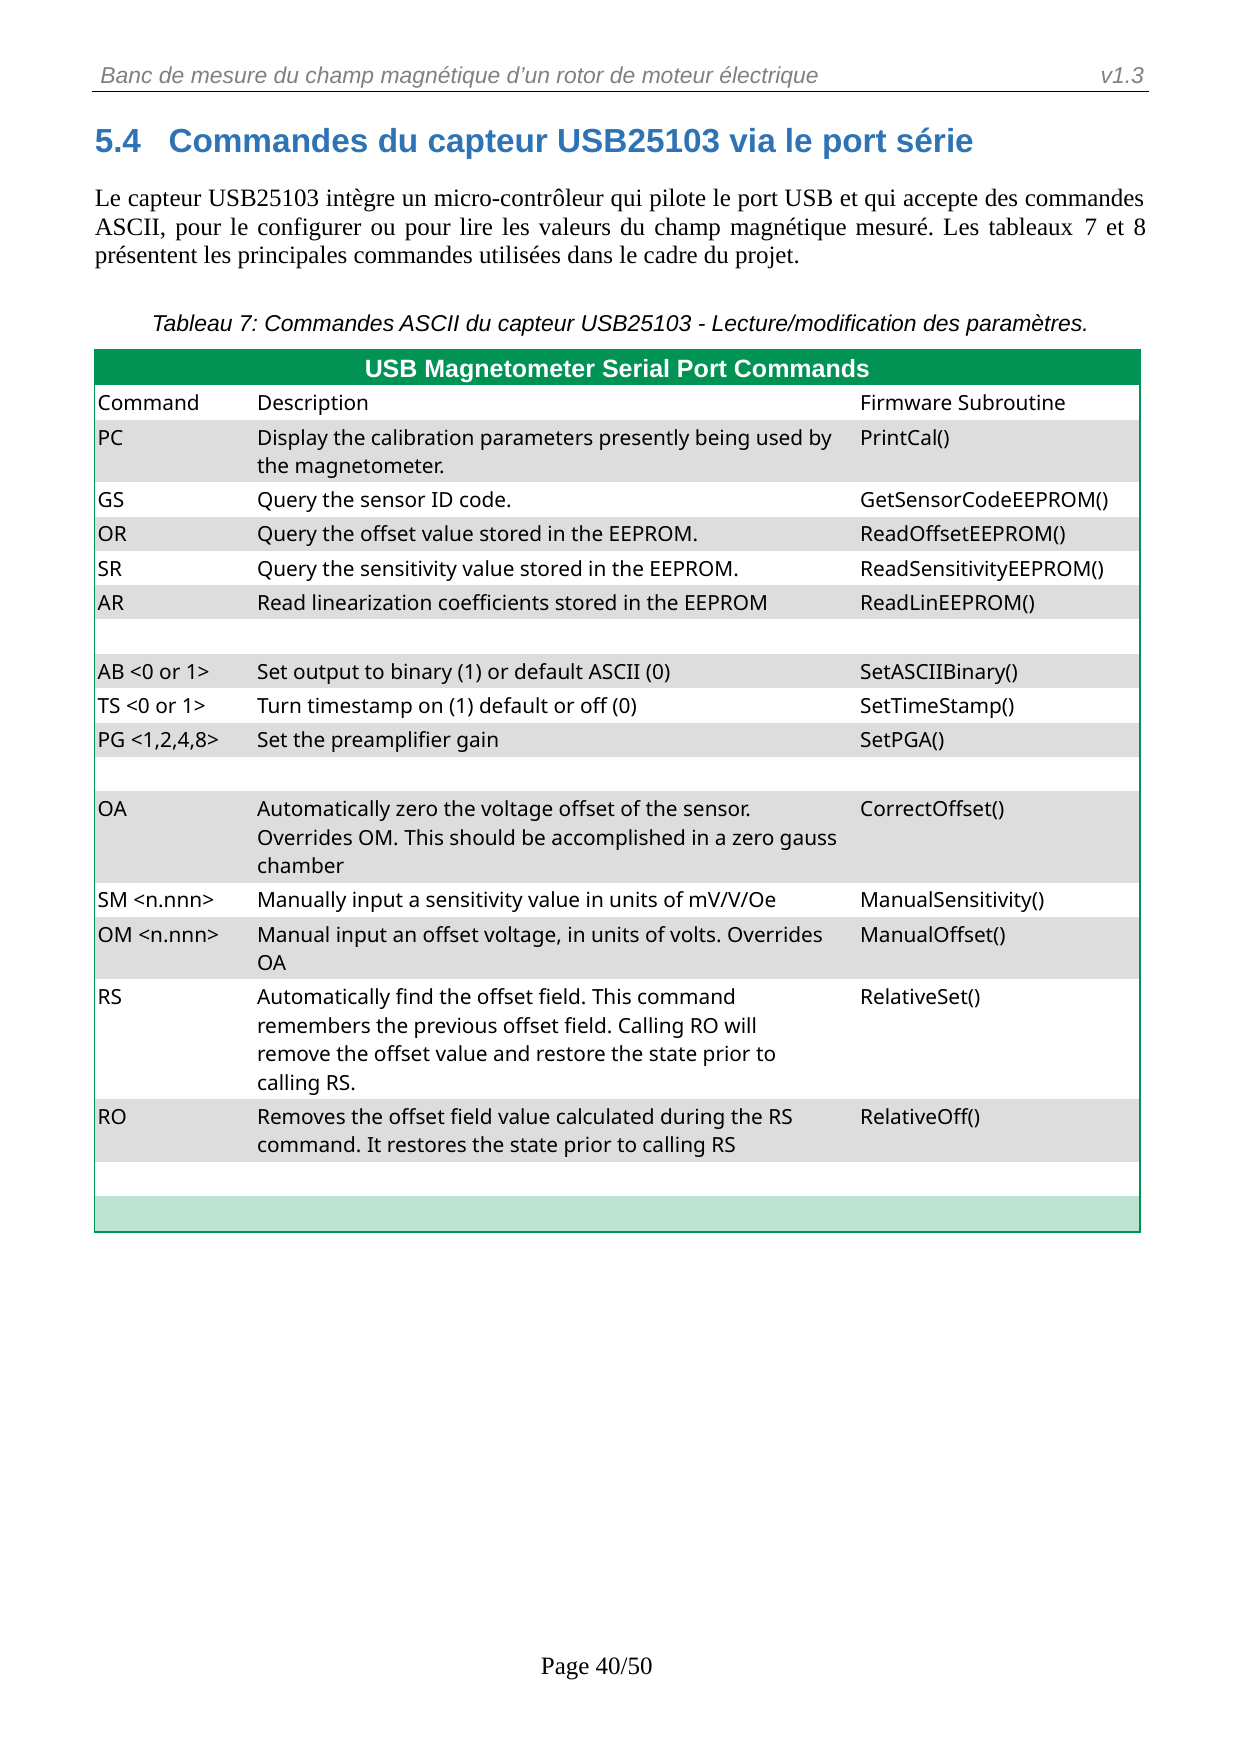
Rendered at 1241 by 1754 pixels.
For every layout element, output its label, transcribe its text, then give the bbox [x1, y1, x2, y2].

table_cell Removes the offset field value calculated during the RS command. It restores the state prior to calling RS [254, 1099, 857, 1162]
table_cell GetSensorCodeEEPROM() [857, 483, 1139, 517]
table_cell [95, 1196, 254, 1231]
table_cell ReadSensitivityEEPROM() [857, 551, 1139, 585]
table_cell [254, 1162, 857, 1196]
table_cell CorrectOffset() [857, 791, 1139, 883]
table_cell Automatically zero the voltage offset of the sensor. Overrides OM. This should be accomplished in a zero gauss chamber [254, 791, 857, 883]
table_cell ReadOffsetEEPROM() [857, 517, 1139, 551]
table_cell Manually input a sensitivity value in units of mV/V/Oe [254, 883, 857, 917]
table_cell Manual input an offset voltage, in units of volts. Overrides OA [254, 917, 857, 979]
table_cell SetASCIIBinary() [857, 654, 1139, 688]
table_cell OR [95, 517, 254, 551]
table_cell Set the preamplifier gain [254, 723, 857, 757]
table_cell SetPGA() [857, 723, 1139, 757]
text Le capteur USB25103 intègre un micro-contrôleur qui pilote le port USB et qui accepte des commandes ASCII, pour le configurer ou pour lire les valeurs du champ magnétique mesuré. Les tableaux 7 et 8 présentent les principales commandes utilisées dans le cadre du projet. [94, 183, 1146, 269]
table_cell Read linearization coefficients stored in the EEPROM [254, 585, 857, 619]
table_cell [95, 1162, 254, 1196]
table_cell AR [95, 585, 254, 619]
table_cell ReadLinEEPROM() [857, 585, 1139, 619]
table_cell ManualSensitivity() [857, 883, 1139, 917]
subtitle Commandes du capteur USB25103 via le port série [94, 121, 1146, 159]
table_cell PG <1,2,4,8> [95, 723, 254, 757]
table_cell Turn timestamp on (1) default or off (0) [254, 688, 857, 723]
table_cell RelativeOff() [857, 1099, 1139, 1162]
table_cell RO [95, 1099, 254, 1162]
table_cell OA [95, 791, 254, 883]
table_cell Firmware Subroutine [857, 385, 1139, 420]
table_cell [254, 757, 857, 791]
table_cell [857, 1196, 1139, 1231]
table_cell ManualOffset() [857, 917, 1139, 979]
table_cell PrintCal() [857, 420, 1139, 482]
table_cell RelativeSet() [857, 980, 1139, 1099]
table_cell TS <0 or 1> [95, 688, 254, 723]
table_cell SM <n.nnn> [95, 883, 254, 917]
text Tableau 7: Commandes ASCII du capteur USB25103 - Lecture/modification des paramètres. [94, 310, 1146, 337]
table_cell SR [95, 551, 254, 585]
table_cell [857, 620, 1139, 654]
table_cell [254, 1196, 857, 1231]
table_cell OM <n.nnn> [95, 917, 254, 979]
table_cell Command [95, 385, 254, 420]
table_cell Query the offset value stored in the EEPROM. [254, 517, 857, 551]
table_cell RS [95, 980, 254, 1099]
table_cell Description [254, 385, 857, 420]
table_cell PC [95, 420, 254, 482]
table_cell Query the sensor ID code. [254, 483, 857, 517]
table_cell GS [95, 483, 254, 517]
table_cell [857, 1162, 1139, 1196]
table_cell [95, 757, 254, 791]
table_cell SetTimeStamp() [857, 688, 1139, 723]
table_cell Query the sensitivity value stored in the EEPROM. [254, 551, 857, 585]
table_cell AB <0 or 1> [95, 654, 254, 688]
table_cell Set output to binary (1) or default ASCII (0) [254, 654, 857, 688]
table_cell [857, 757, 1139, 791]
table_cell Display the calibration parameters presently being used by the magnetometer. [254, 420, 857, 482]
table_cell [254, 620, 857, 654]
table_cell Automatically find the offset field. This command remembers the previous offset field. Calling RO will remove the offset value and restore the state prior to calling RS. [254, 980, 857, 1099]
table_cell [95, 620, 254, 654]
table_header USB Magnetometer Serial Port Commands [95, 351, 1139, 385]
